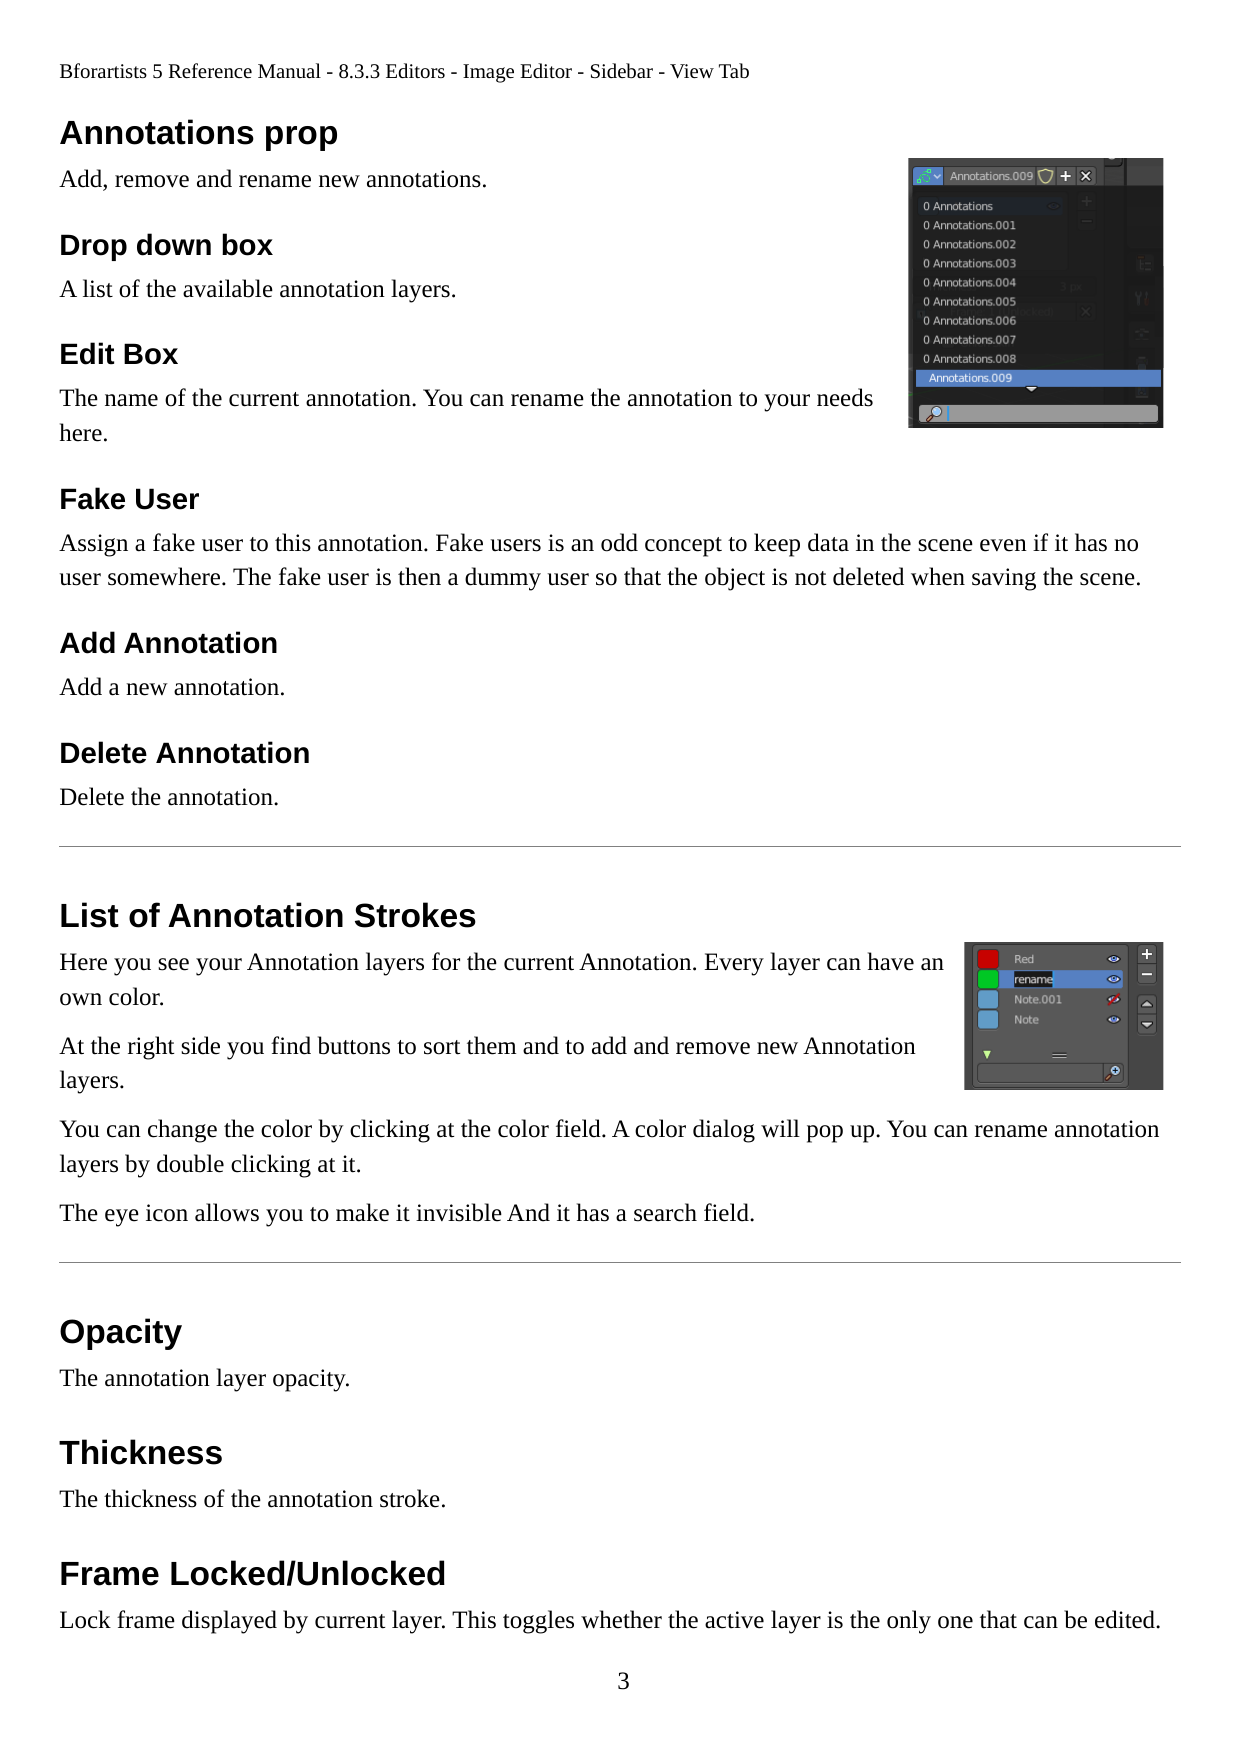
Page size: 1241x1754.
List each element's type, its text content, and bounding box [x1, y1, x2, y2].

text You can change the color by clicking at the color field. A color dialog will pop up. You can rename annotation layers by double clicking at it. [59, 1114, 1181, 1178]
text The name of the current annotation. You can rename the annotation to your needs here. [59, 383, 1181, 447]
text Add a new annotation. [59, 672, 1181, 701]
text Add, remove and rename new annotations. [59, 164, 908, 192]
picture [964, 942, 1164, 1090]
text Delete the annotation. [59, 782, 1181, 811]
text The eye icon allows you to make it invisible And it has a search field. [59, 1198, 1181, 1227]
subtitle Delete Annotation [59, 736, 1181, 770]
subtitle List of Annotation Strokes [59, 896, 1181, 935]
text The thickness of the annotation stroke. [59, 1484, 1181, 1513]
subtitle [1164, 337, 1181, 371]
subtitle Thickness [59, 1433, 1181, 1472]
text At the right side you find buttons to sort them and to add and remove new Annotation layers. [59, 1031, 1181, 1094]
subtitle Fake User [59, 482, 1181, 515]
subtitle Annotations prop [59, 113, 1181, 151]
subtitle Drop down box [59, 227, 908, 261]
subtitle [1164, 227, 1181, 261]
subtitle Edit Box [59, 337, 908, 371]
text Assign a fake user to this annotation. Fake users is an odd concept to keep data in the scene even if it has no user somewhere. The fake user is then a dummy user so that the object is not deleted when saving the scene. [59, 528, 1181, 591]
text Lock frame displayed by current layer. This toggles whether the active layer is the only one that can be edited. [59, 1605, 1181, 1634]
subtitle Add Annotation [59, 626, 1181, 660]
text The annotation layer opacity. [59, 1363, 1181, 1392]
text A list of the available annotation layers. [59, 274, 908, 302]
picture [908, 158, 1164, 428]
subtitle Opacity [59, 1312, 1181, 1351]
text Here you see your Annotation layers for the current Annotation. Every layer can have an own color. [59, 947, 964, 1011]
subtitle Frame Locked/Unlocked [59, 1554, 1181, 1593]
